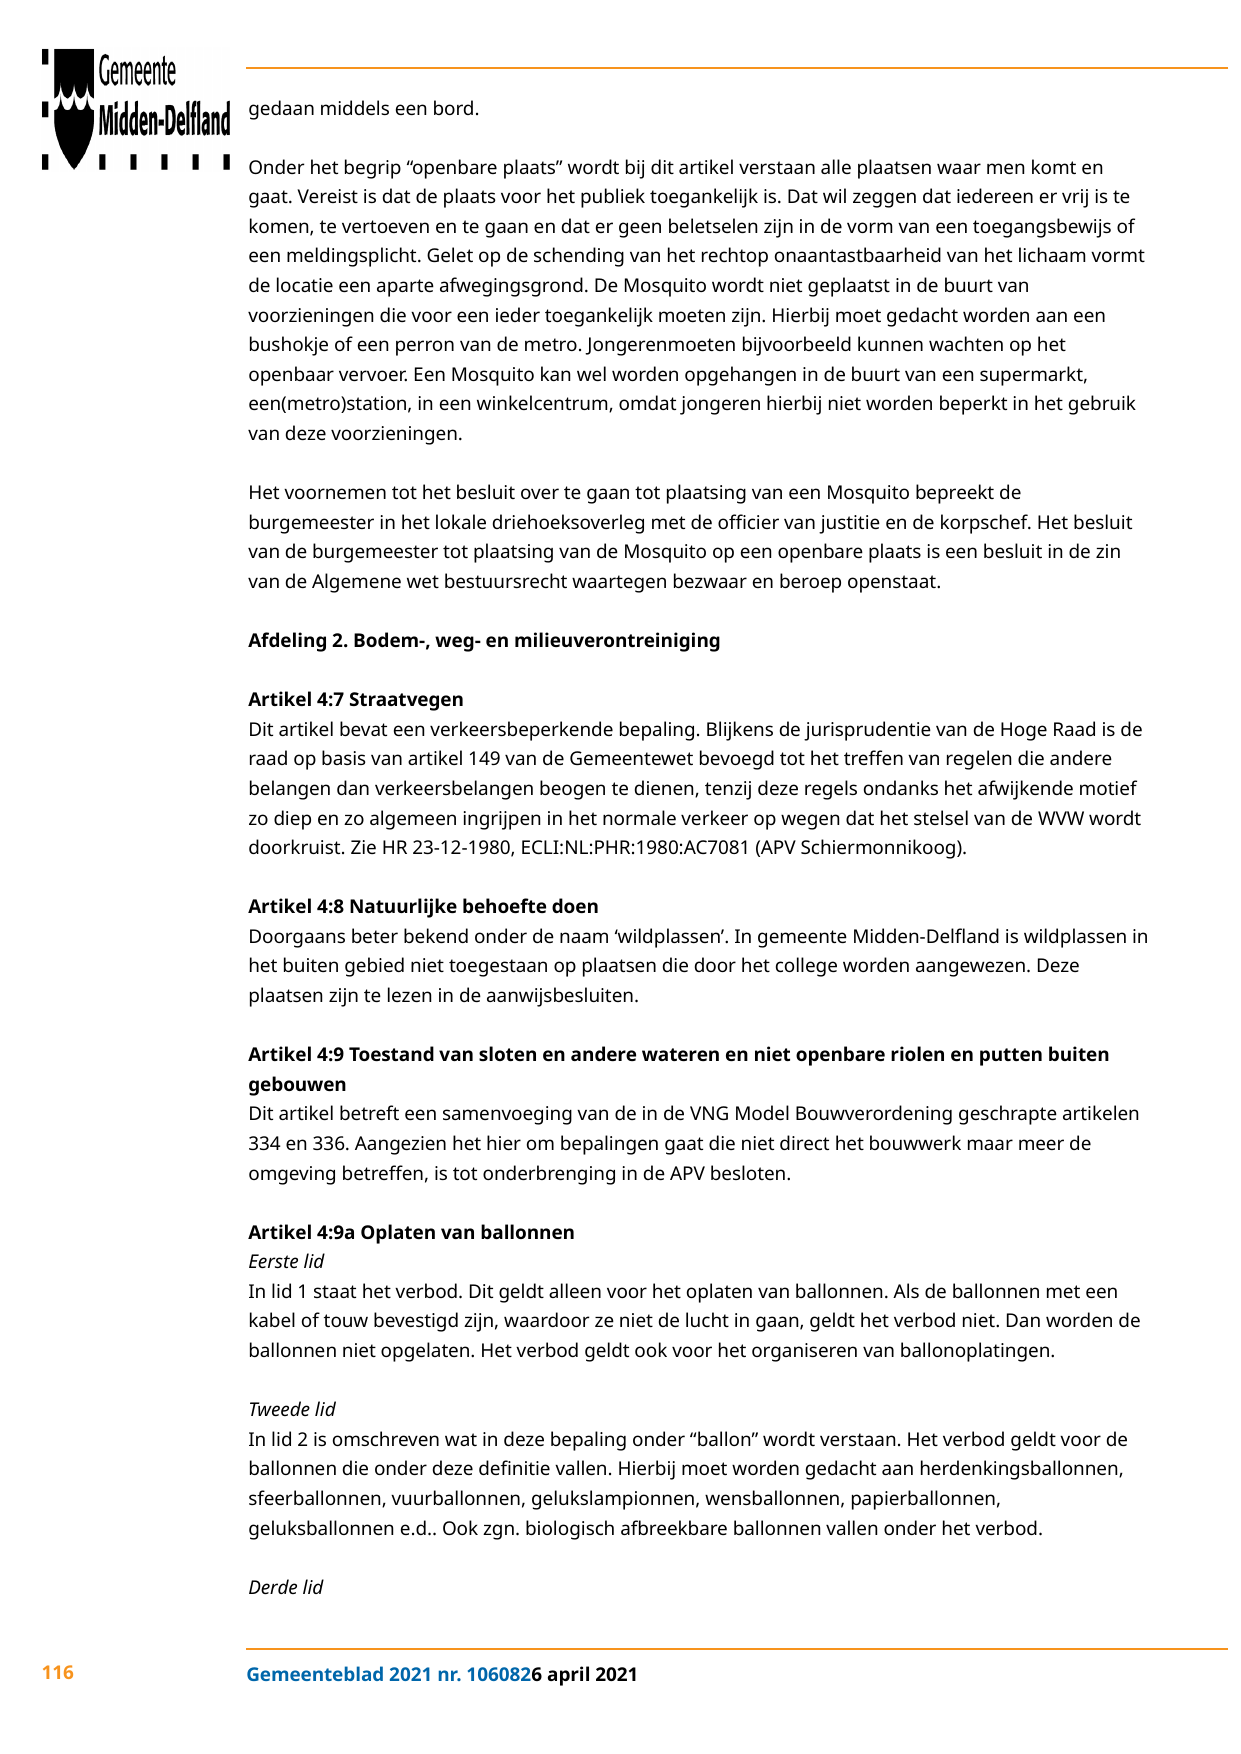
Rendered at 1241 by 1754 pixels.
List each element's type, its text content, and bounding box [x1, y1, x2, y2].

text Derde lid [248, 1574, 1152, 1600]
text Doorgaans beter bekend onder de naam ‘wildplassen’. In gemeente Midden-Delfland is wildplassen in het buiten gebied niet toegestaan op plaatsen die door het college worden aangewezen. Deze plaatsen zijn te lezen in de aanwijsbesluiten. [248, 923, 1152, 1008]
text Eerste lid [248, 1248, 1152, 1274]
text gedaan middels een bord. [248, 95, 1152, 121]
text Artikel 4:9a Oplaten van ballonnen [248, 1219, 1152, 1245]
picture [41, 47, 231, 172]
text Dit artikel betreft een samenvoeging van de in de VNG Model Bouwverordening geschrapte artikelen 334 en 336. Aangezien het hier om bepalingen gaat die niet direct het bouwwerk maar meer de omgeving betreffen, is tot onderbrenging in de APV besloten. [248, 1101, 1152, 1186]
text In lid 2 is omschreven wat in deze bepaling onder “ballon” wordt verstaan. Het verbod geldt voor de ballonnen die onder deze definitie vallen. Hierbij moet worden gedacht aan herdenkingsballonnen, sfeerballonnen, vuurballonnen, gelukslampionnen, wensballonnen, papierballonnen, geluksballonnen e.d.. Ook zgn. biologisch afbreekbare ballonnen vallen onder het verbod. [248, 1426, 1152, 1541]
text Afdeling 2. Bodem-, weg- en milieuverontreiniging [248, 627, 1152, 653]
text Artikel 4:9 Toestand van sloten en andere wateren en niet openbare riolen en putten buiten gebouwen [248, 1041, 1152, 1097]
text Dit artikel bevat een verkeersbeperkende bepaling. Blijkens de jurisprudentie van de Hoge Raad is de raad op basis van artikel 149 van de Gemeentewet bevoegd tot het treffen van regelen die andere belangen dan verkeersbelangen beogen te dienen, tenzij deze regels ondanks het afwijkende motief zo diep en zo algemeen ingrijpen in het normale verkeer op wegen dat het stelsel van de WVW wordt doorkruist. Zie HR 23-12-1980, ECLI:NL:PHR:1980:AC7081 (APV Schiermonnikoog). [248, 716, 1152, 860]
text Artikel 4:7 Straatvegen [248, 686, 1152, 712]
text Het voornemen tot het besluit over te gaan tot plaatsing van een Mosquito bepreekt de burgemeester in het lokale driehoeksoverleg met de officier van justitie en de korpschef. Het besluit van de burgemeester tot plaatsing van de Mosquito op een openbare plaats is een besluit in de zin van de Algemene wet bestuursrecht waartegen bezwaar en beroep openstaat. [248, 479, 1152, 594]
text In lid 1 staat het verbod. Dit geldt alleen voor het oplaten van ballonnen. Als de ballonnen met een kabel of touw bevestigd zijn, waardoor ze niet de lucht in gaan, geldt het verbod niet. Dan worden de ballonnen niet opgelaten. Het verbod geldt ook voor het organiseren van ballonoplatingen. [248, 1278, 1152, 1363]
text Onder het begrip “openbare plaats” wordt bij dit artikel verstaan alle plaatsen waar men komt en gaat. Vereist is dat de plaats voor het publiek toegankelijk is. Dat wil zeggen dat iedereen er vrij is te komen, te vertoeven en te gaan en dat er geen beletselen zijn in de vorm van een toegangsbewijs of een meldingsplicht. Gelet op de schending van het rechtop onaantastbaarheid van het lichaam vormt de locatie een aparte afwegingsgrond. De Mosquito wordt niet geplaatst in de buurt van voorzieningen die voor een ieder toegankelijk moeten zijn. Hierbij moet gedacht worden aan een bushokje of een perron van de metro. Jongerenmoeten bijvoorbeeld kunnen wachten op het openbaar vervoer. Een Mosquito kan wel worden opgehangen in de buurt van een supermarkt, een(metro)station, in een winkelcentrum, omdat jongeren hierbij niet worden beperkt in het gebruik van deze voorzieningen. [248, 154, 1152, 446]
text Artikel 4:8 Natuurlijke behoefte doen [248, 893, 1152, 919]
text Tweede lid [248, 1396, 1152, 1422]
